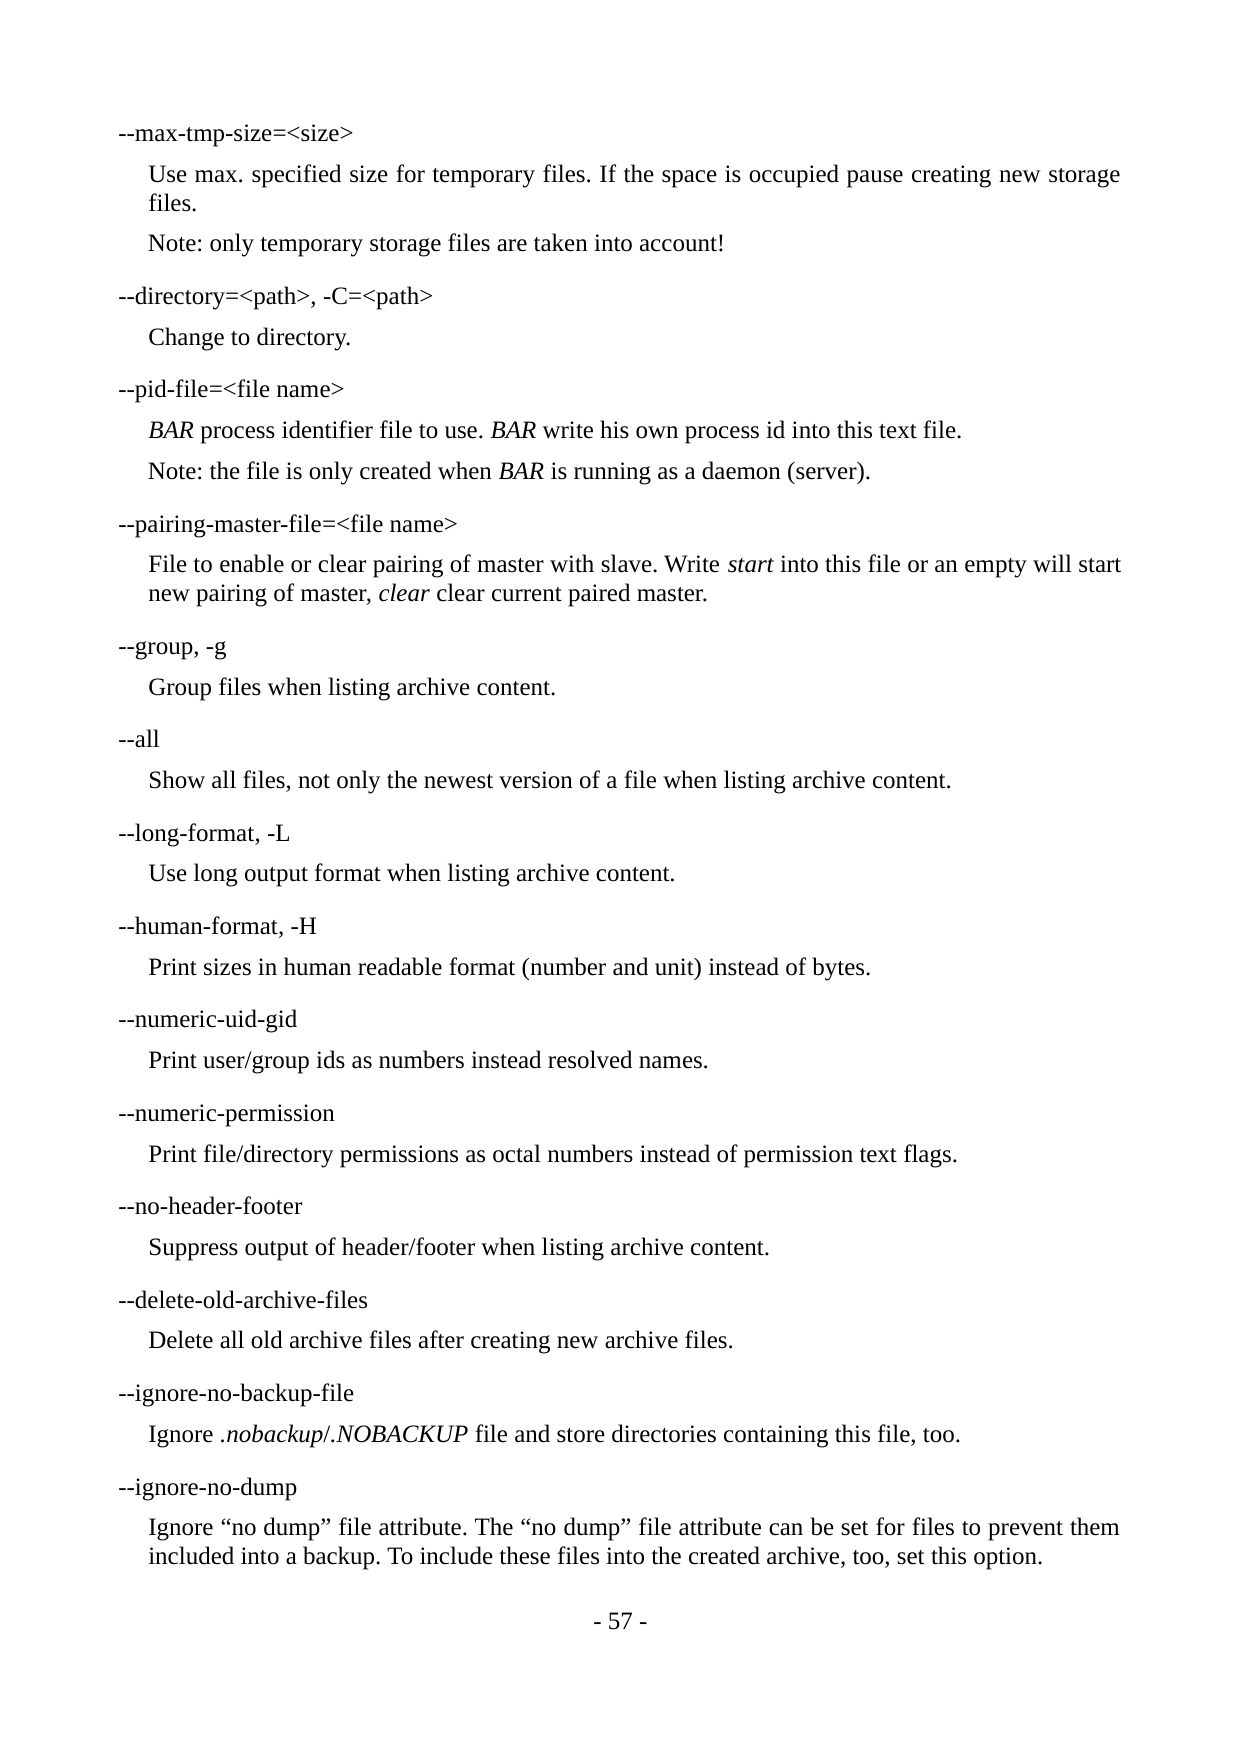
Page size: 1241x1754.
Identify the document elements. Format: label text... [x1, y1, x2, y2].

title --human-format, -H [118, 911, 1122, 940]
text Show all files, not only the newest version of a file when listing archive content. [148, 765, 1122, 794]
text Use max. specified size for temporary files. If the space is occupied pause creating new storage files. [148, 159, 1122, 216]
title --ignore-no-dump [118, 1472, 1122, 1501]
text Use long output format when listing archive content. [148, 858, 1122, 887]
title --max-tmp-size=<size> [118, 118, 1122, 147]
text Group files when listing archive content. [148, 672, 1122, 700]
title --directory=<path>, -C=<path> [118, 281, 1122, 310]
title --numeric-permission [118, 1098, 1122, 1127]
text Print user/group ids as numbers instead resolved names. [148, 1045, 1122, 1074]
text Ignore “no dump” file attribute. The “no dump” file attribute can be set for files to prevent them included into a backup. To include these files into the created archive, too, set this option. [148, 1512, 1122, 1570]
text Change to directory. [148, 322, 1122, 351]
text Note: the file is only created when BAR is running as a daemon (server). [148, 456, 1122, 485]
title --group, -g [118, 631, 1122, 659]
text Suppress output of header/footer when listing archive content. [148, 1232, 1122, 1261]
text File to enable or clear pairing of master with slave. Write start into this file or an empty will start new pairing of master, clear clear current paired master. [148, 549, 1122, 607]
title --all [118, 724, 1122, 753]
text BAR process identifier file to use. BAR write his own process id into this text file. [148, 415, 1122, 444]
title --delete-old-archive-files [118, 1285, 1122, 1314]
title --pairing-master-file=<file name> [118, 509, 1122, 537]
title --no-header-footer [118, 1191, 1122, 1220]
title --pid-file=<file name> [118, 374, 1122, 403]
title --numeric-uid-gid [118, 1004, 1122, 1033]
title --long-format, -L [118, 818, 1122, 846]
text Note: only temporary storage files are taken into account! [148, 228, 1122, 257]
text Print sizes in human readable format (number and unit) instead of bytes. [148, 952, 1122, 981]
text Delete all old archive files after creating new archive files. [148, 1326, 1122, 1354]
title --ignore-no-backup-file [118, 1378, 1122, 1407]
text Ignore .nobackup/.NOBACKUP file and store directories containing this file, too. [148, 1419, 1122, 1448]
text Print file/directory permissions as octal numbers instead of permission text flags. [148, 1139, 1122, 1167]
